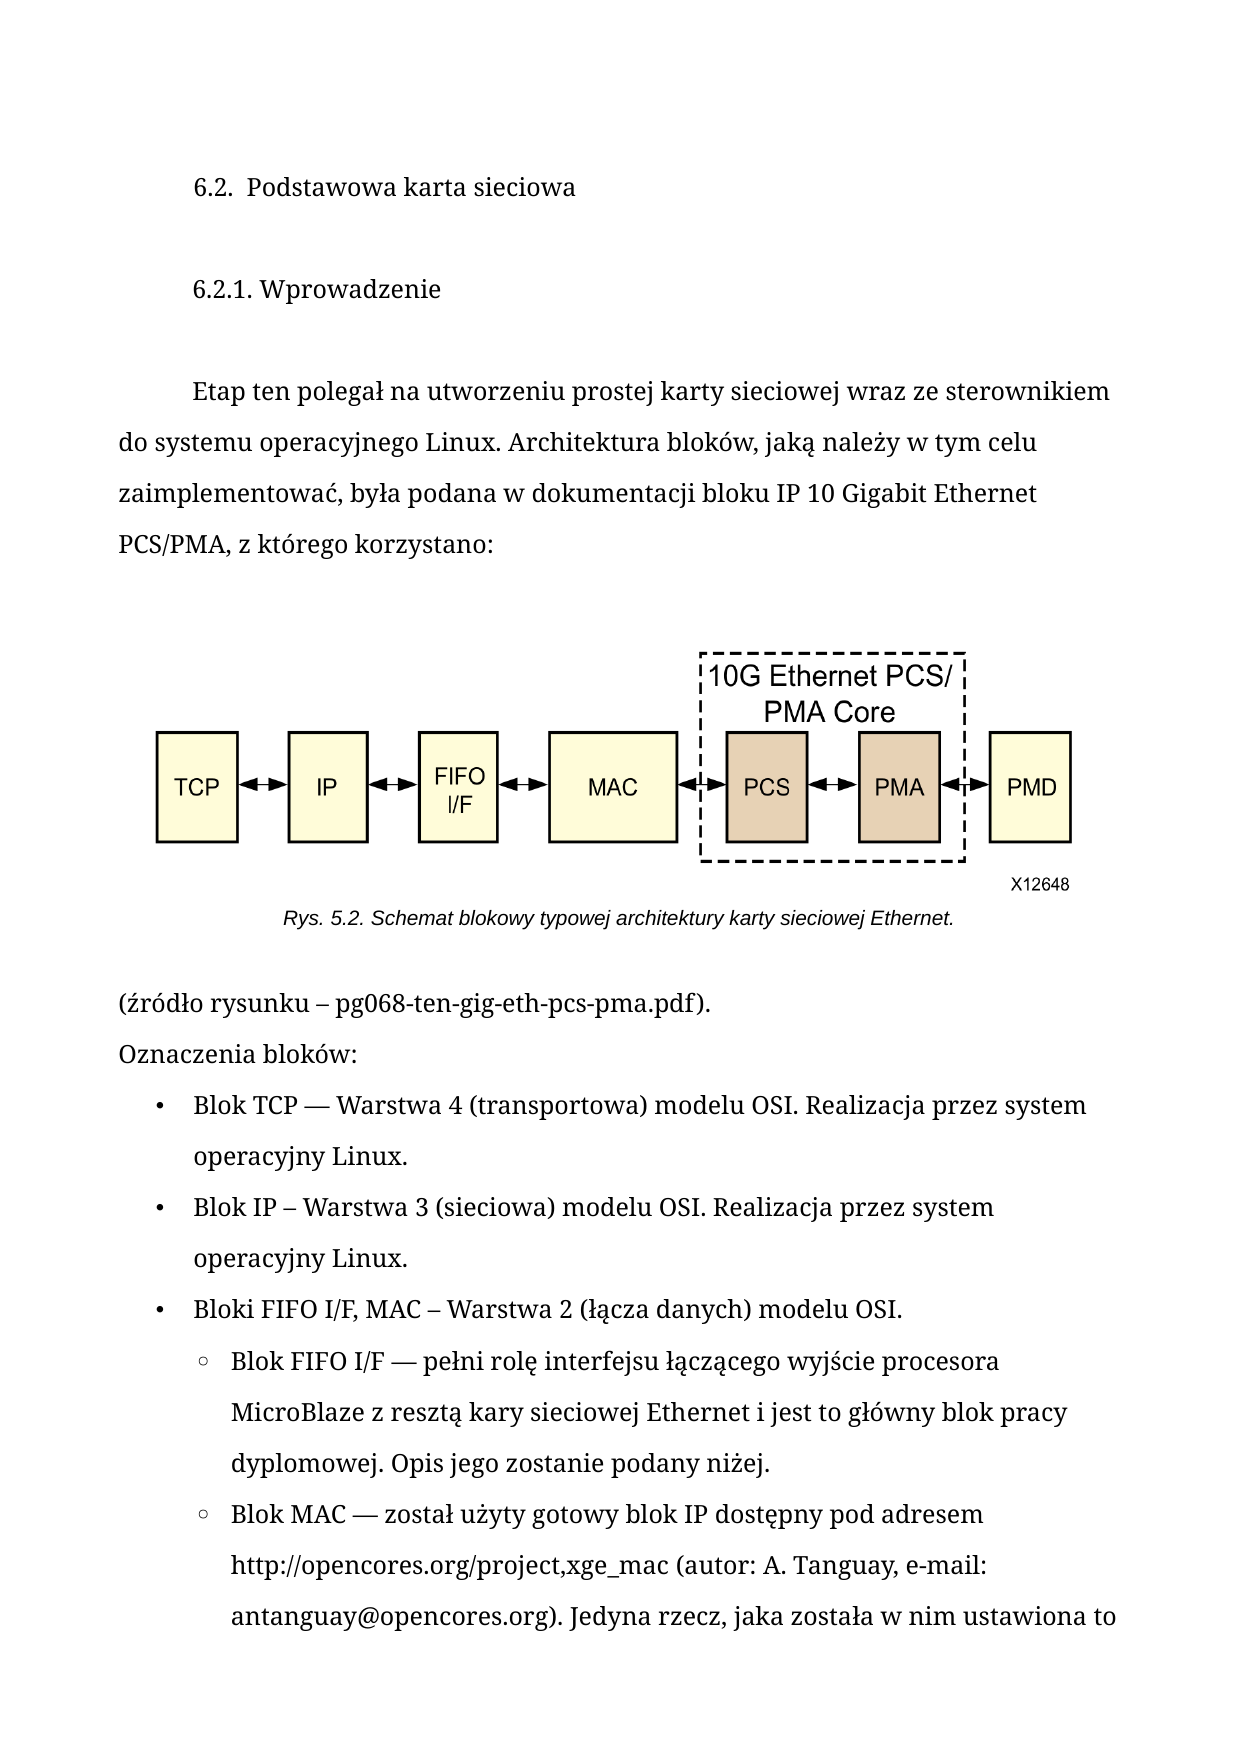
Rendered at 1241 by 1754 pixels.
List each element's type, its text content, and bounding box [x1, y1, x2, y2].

text (źródło rysunku – pg068-ten-gig-eth-pcs-pma.pdf). [118, 986, 1122, 1020]
text Rys. 5.2. Schemat blokowy typowej architektury karty sieciowej Ethernet. [114, 906, 1127, 929]
list Blok MAC — został użyty gotowy blok IP dostępny pod adresem http://opencores.org/project,xge_mac (autor: A. Tanguay, e-mail: antanguay@opencores.org). Jedyna rzecz, jaka została w nim ustawiona to [193, 1496, 1122, 1632]
text 6.2.1. Wprowadzenie [118, 271, 1122, 305]
list Bloki FIFO I/F, MAC – Warstwa 2 (łącza danych) modelu OSI. [156, 1292, 1122, 1326]
list Blok TCP — Warstwa 4 (transportowa) modelu OSI. Realizacja przez system operacyjny Linux. [156, 1088, 1122, 1173]
text Oznaczenia bloków: [118, 1037, 1122, 1071]
list 6.2. Podstawowa karta sieciowa [156, 169, 1122, 203]
text Etap ten polegał na utworzeniu prostej karty sieciowej wraz ze sterownikiem do systemu operacyjnego Linux. Architektura bloków, jaką należy w tym celu zaimplementować, była podana w dokumentacji bloku IP 10 Gigabit Ethernet PCS/PMA, z którego korzystano: [118, 373, 1122, 561]
list Blok FIFO I/F — pełni rolę interfejsu łączącego wyjście procesora MicroBlaze z resztą kary sieciowej Ethernet i jest to główny blok pracy dyplomowej. Opis jego zostanie podany niżej. [193, 1343, 1122, 1479]
list Blok IP – Warstwa 3 (sieciowa) modelu OSI. Realizacja przez system operacyjny Linux. [156, 1190, 1122, 1275]
picture [113, 588, 1127, 906]
